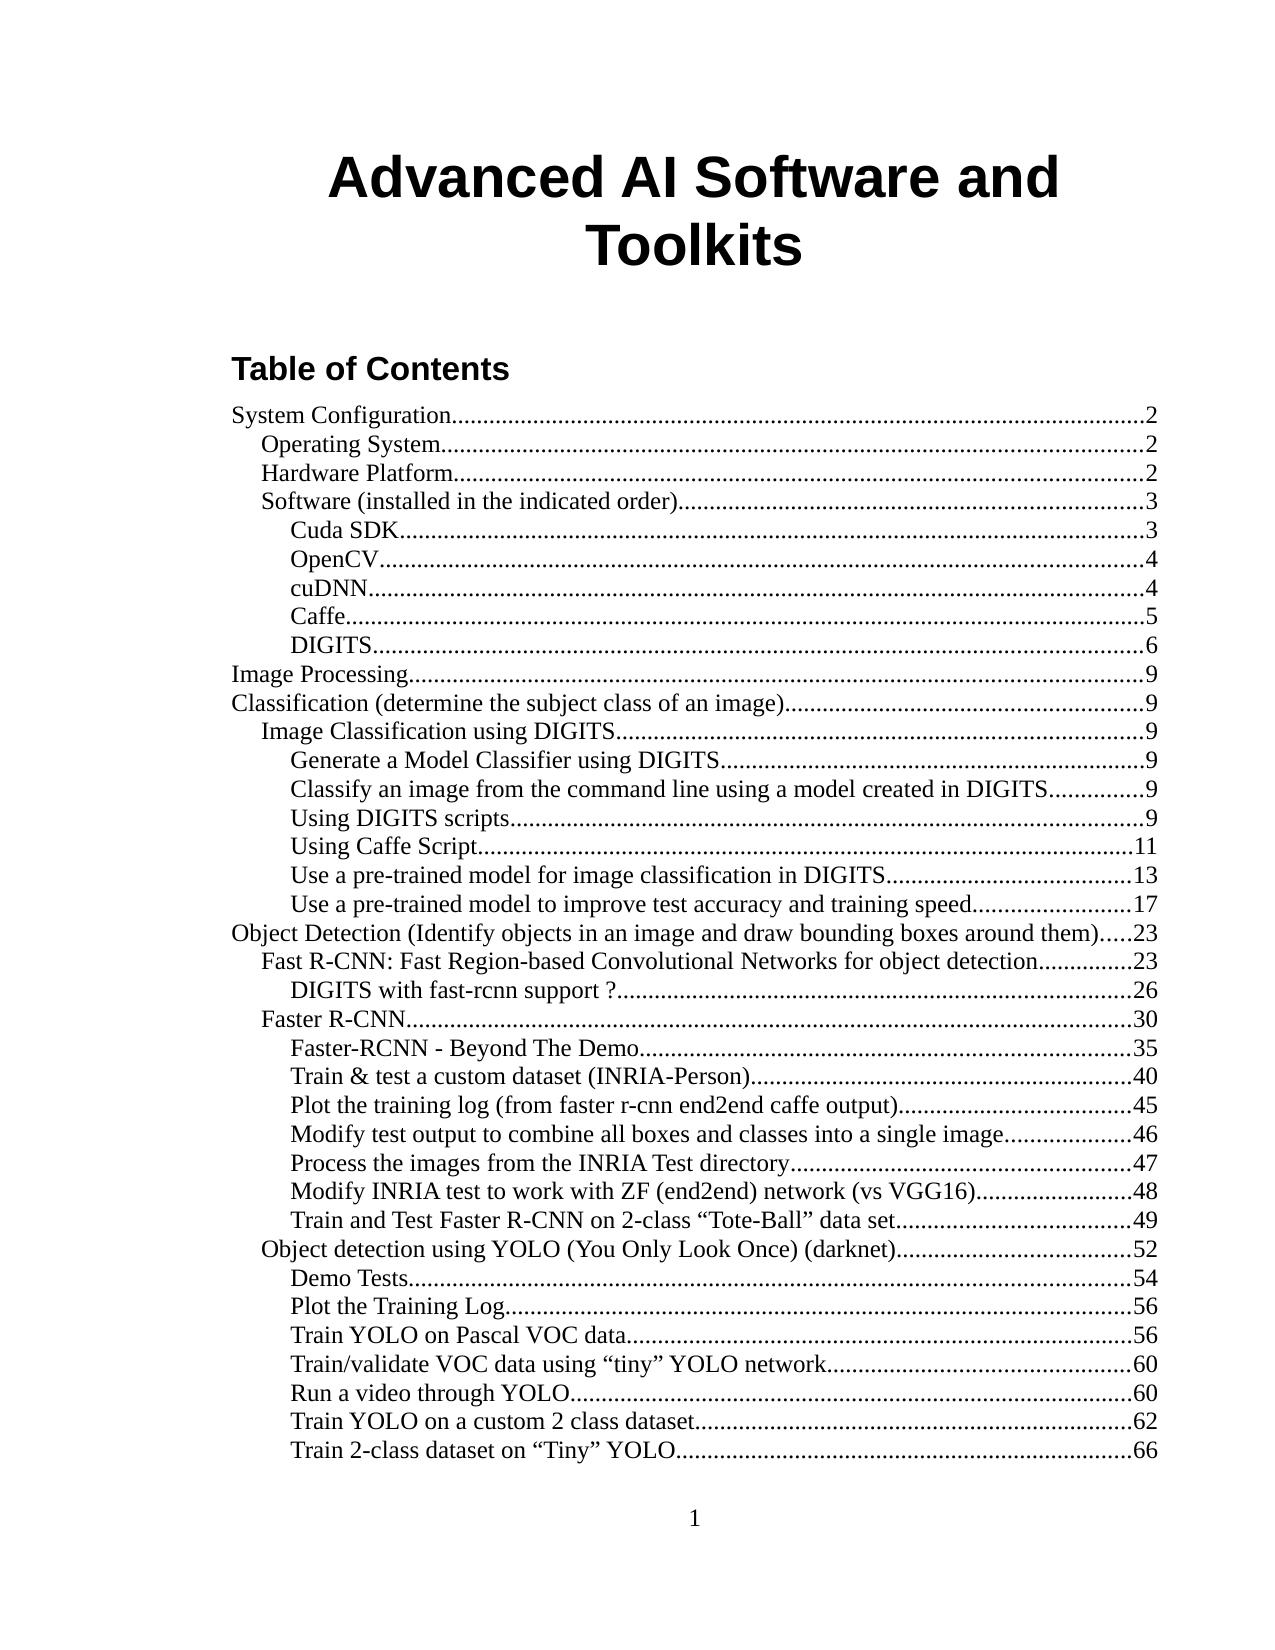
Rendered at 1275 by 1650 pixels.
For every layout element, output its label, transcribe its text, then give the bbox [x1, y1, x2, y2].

text Generate a Model Classifier using DIGITS 9 [290, 745, 1158, 774]
title Advanced AI Software and Toolkits [231, 143, 1158, 277]
text Classification (determine the subject class of an image) 9 [231, 688, 1158, 716]
text Software (installed in the indicated order) 3 [261, 486, 1158, 515]
text Using DIGITS scripts 9 [290, 803, 1158, 831]
text Train and Test Faster R-CNN on 2-class “Tote-Ball” data set 49 [290, 1205, 1158, 1234]
text Operating System 2 [261, 429, 1158, 458]
text Train YOLO on a custom 2 class dataset 62 [290, 1406, 1158, 1435]
text Object detection using YOLO (You Only Look Once) (darknet) 52 [261, 1234, 1158, 1263]
text Classify an image from the command line using a model created in DIGITS 9 [290, 774, 1158, 803]
text Modify test output to combine all boxes and classes into a single image 46 [290, 1119, 1158, 1148]
text Caffe 5 [290, 601, 1158, 630]
text Image Processing 9 [231, 659, 1158, 688]
text OpenCV 4 [290, 544, 1158, 573]
text Fast R-CNN: Fast Region-based Convolutional Networks for object detection 23 [261, 946, 1158, 975]
text Process the images from the INRIA Test directory 47 [290, 1148, 1158, 1176]
subtitle Table of Contents [231, 349, 1158, 388]
text Run a video through YOLO 60 [290, 1378, 1158, 1406]
text Hardware Platform 2 [261, 458, 1158, 486]
text Train YOLO on Pascal VOC data 56 [290, 1320, 1158, 1349]
text Plot the Training Log 56 [290, 1291, 1158, 1320]
text Train 2-class dataset on “Tiny” YOLO 66 [290, 1435, 1158, 1464]
text Cuda SDK 3 [290, 515, 1158, 544]
text cuDNN 4 [290, 573, 1158, 601]
text Train & test a custom dataset (INRIA-Person) 40 [290, 1061, 1158, 1090]
text Image Classification using DIGITS 9 [261, 716, 1158, 745]
text Using Caffe Script 11 [290, 831, 1158, 860]
text Plot the training log (from faster r-cnn end2end caffe output) 45 [290, 1090, 1158, 1119]
text DIGITS with fast-rcnn support ? 26 [290, 975, 1158, 1004]
text System Configuration 2 [231, 400, 1158, 429]
text Use a pre-trained model for image classification in DIGITS 13 [290, 860, 1158, 889]
text Train/validate VOC data using “tiny” YOLO network 60 [290, 1349, 1158, 1378]
text Modify INRIA test to work with ZF (end2end) network (vs VGG16) 48 [290, 1176, 1158, 1205]
text Object Detection (Identify objects in an image and draw bounding boxes around them) 23 [231, 918, 1158, 946]
text DIGITS 6 [290, 630, 1158, 659]
text Faster R-CNN 30 [261, 1004, 1158, 1033]
text Demo Tests 54 [290, 1263, 1158, 1291]
text Use a pre-trained model to improve test accuracy and training speed 17 [290, 889, 1158, 918]
text Faster-RCNN - Beyond The Demo 35 [290, 1033, 1158, 1061]
